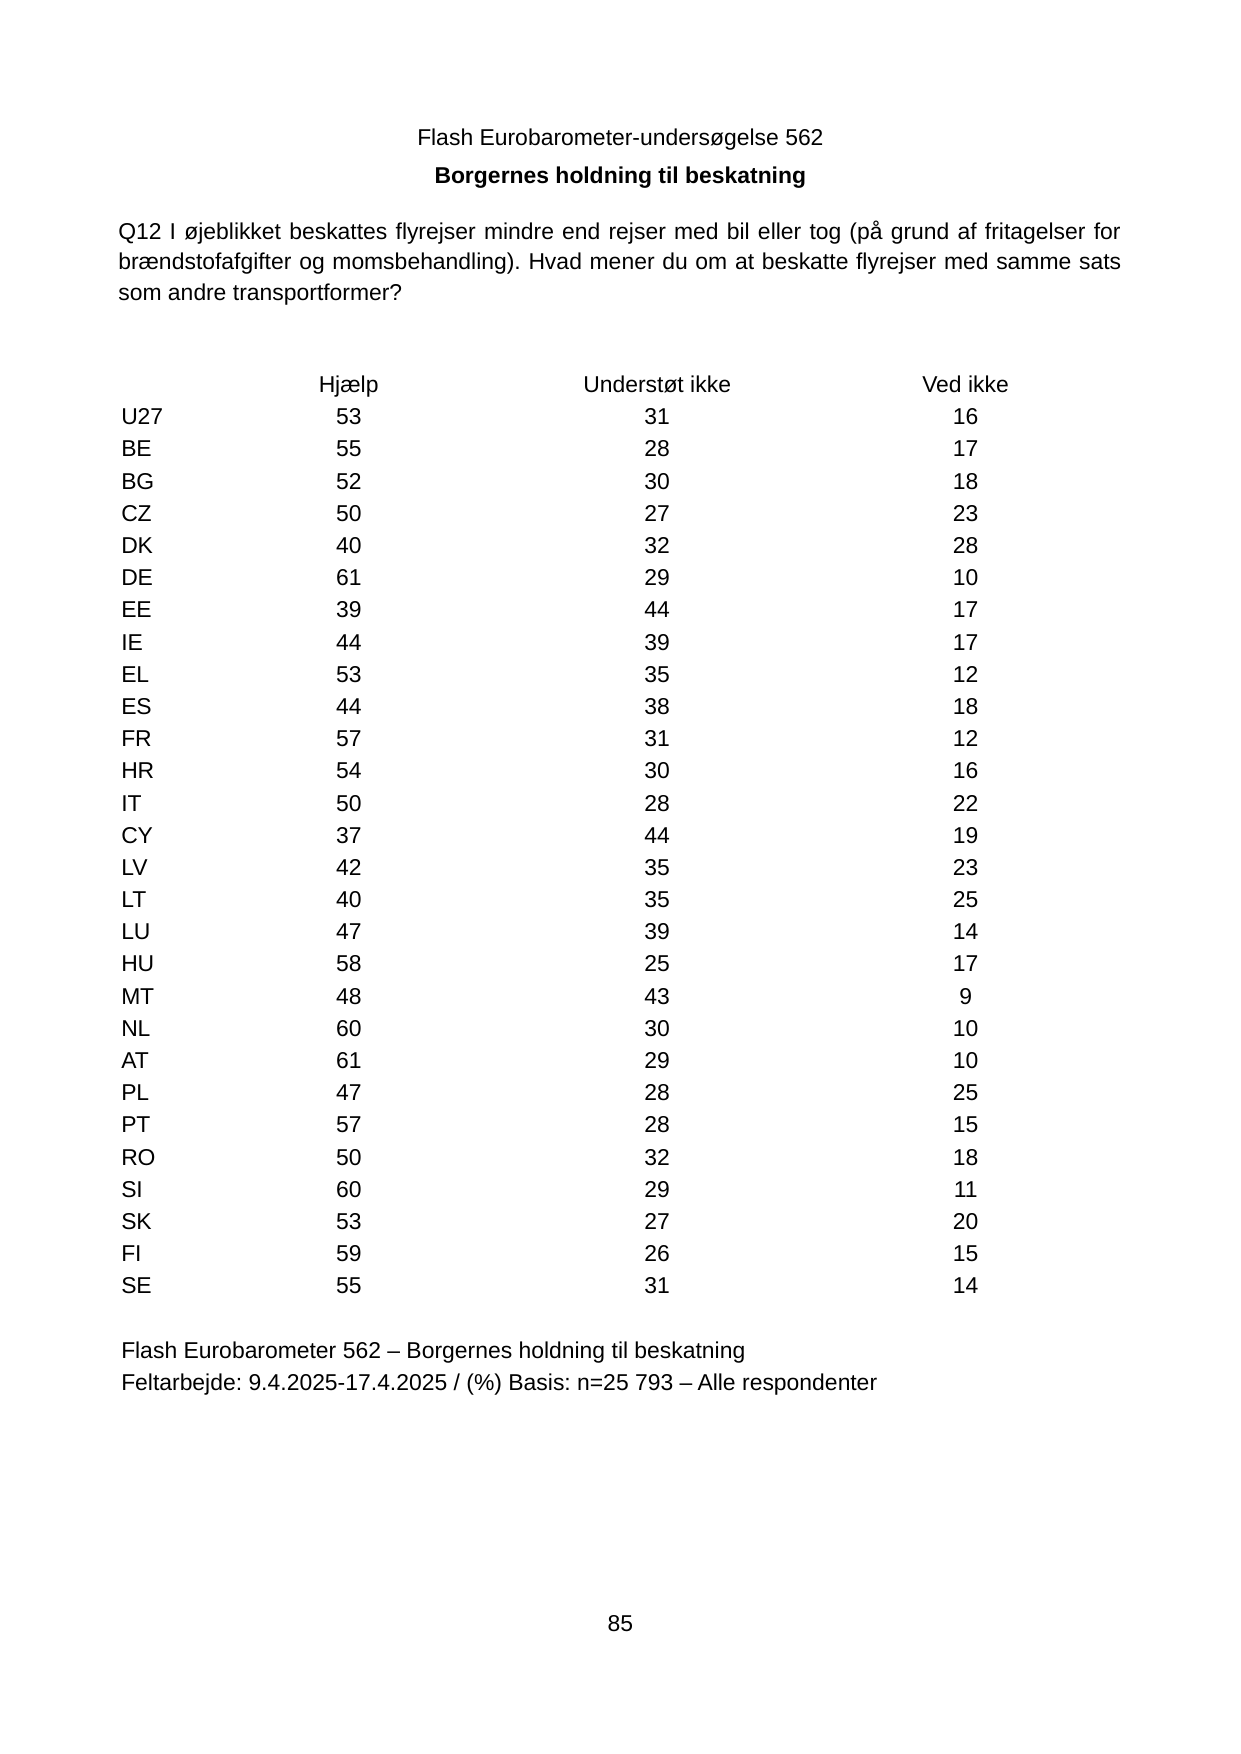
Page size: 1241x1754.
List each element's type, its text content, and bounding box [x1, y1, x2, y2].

table_cell 44 [503, 594, 811, 626]
table_cell SI [118, 1173, 194, 1205]
table_cell 31 [503, 722, 811, 754]
table_cell 35 [503, 851, 811, 883]
table_cell 18 [811, 465, 1119, 497]
table_cell 61 [194, 561, 503, 593]
table_cell 43 [503, 980, 811, 1012]
table_cell CY [118, 819, 194, 851]
table_cell 27 [503, 497, 811, 529]
table_cell 23 [811, 497, 1119, 529]
table_cell 28 [811, 529, 1119, 561]
table_cell 27 [503, 1205, 811, 1237]
table_cell BE [118, 433, 194, 465]
table_cell 28 [503, 787, 811, 819]
table_cell 53 [194, 400, 503, 432]
table_cell 16 [811, 400, 1119, 432]
table_cell 28 [503, 1109, 811, 1141]
table_cell 28 [503, 1076, 811, 1108]
table_cell 44 [194, 690, 503, 722]
table_cell 30 [503, 754, 811, 787]
table_cell NL [118, 1012, 194, 1044]
table_cell 17 [811, 948, 1119, 980]
table_cell 32 [503, 529, 811, 561]
table_cell 55 [194, 433, 503, 465]
table_cell [194, 1302, 503, 1334]
table_cell PT [118, 1109, 194, 1141]
table_cell 10 [811, 1044, 1119, 1076]
table_cell 47 [194, 1076, 503, 1108]
table_cell 17 [811, 594, 1119, 626]
table_cell [503, 1302, 811, 1334]
table_header Hjælp [194, 368, 503, 400]
table_cell PL [118, 1076, 194, 1108]
table_cell DE [118, 561, 194, 593]
table_cell 16 [811, 754, 1119, 787]
table_cell 30 [503, 465, 811, 497]
table_cell 39 [503, 626, 811, 658]
table_cell 47 [194, 915, 503, 947]
table_cell 9 [811, 980, 1119, 1012]
table_cell 32 [503, 1141, 811, 1173]
table_cell 11 [811, 1173, 1119, 1205]
table_cell 30 [503, 1012, 811, 1044]
table_cell 17 [811, 626, 1119, 658]
table_cell RO [118, 1141, 194, 1173]
table_cell 60 [194, 1012, 503, 1044]
table_cell 55 [194, 1269, 503, 1302]
table_cell 37 [194, 819, 503, 851]
table_cell 18 [811, 1141, 1119, 1173]
table_cell 20 [811, 1205, 1119, 1237]
table_cell 18 [811, 690, 1119, 722]
table_cell FI [118, 1237, 194, 1269]
table_cell LU [118, 915, 194, 947]
table_cell 39 [194, 594, 503, 626]
table_cell DK [118, 529, 194, 561]
table_cell 10 [811, 561, 1119, 593]
table_header [118, 368, 194, 400]
table_cell 12 [811, 722, 1119, 754]
table_cell 61 [194, 1044, 503, 1076]
table_cell 15 [811, 1237, 1119, 1269]
table_cell 29 [503, 1044, 811, 1076]
table_cell HU [118, 948, 194, 980]
table_cell 53 [194, 1205, 503, 1237]
table_cell 25 [811, 883, 1119, 915]
table_cell 54 [194, 754, 503, 787]
table_cell 44 [503, 819, 811, 851]
table_cell 15 [811, 1109, 1119, 1141]
table_cell AT [118, 1044, 194, 1076]
table_cell 25 [811, 1076, 1119, 1108]
table_cell 40 [194, 883, 503, 915]
table_cell 35 [503, 658, 811, 690]
table_cell 19 [811, 819, 1119, 851]
table_cell 14 [811, 1269, 1119, 1302]
table_cell 10 [811, 1012, 1119, 1044]
table_cell IE [118, 626, 194, 658]
table_cell IT [118, 787, 194, 819]
table_cell EE [118, 594, 194, 626]
table_cell 40 [194, 529, 503, 561]
table_cell 57 [194, 1109, 503, 1141]
table_cell 25 [503, 948, 811, 980]
table_cell 50 [194, 1141, 503, 1173]
table_cell HR [118, 754, 194, 787]
table_cell 17 [811, 433, 1119, 465]
table_cell 39 [503, 915, 811, 947]
table_cell 57 [194, 722, 503, 754]
table_cell 52 [194, 465, 503, 497]
table_cell 38 [503, 690, 811, 722]
table_cell [118, 1302, 194, 1334]
table_cell SE [118, 1269, 194, 1302]
table_cell LV [118, 851, 194, 883]
table_cell 26 [503, 1237, 811, 1269]
table_cell 50 [194, 787, 503, 819]
table_cell 12 [811, 658, 1119, 690]
table_cell 22 [811, 787, 1119, 819]
table_cell ES [118, 690, 194, 722]
table_cell 60 [194, 1173, 503, 1205]
table_cell 29 [503, 1173, 811, 1205]
table_cell SK [118, 1205, 194, 1237]
text Q12 I øjeblikket beskattes flyrejser mindre end rejser med bil eller tog (på grund af fritagelser for brændstofafgifter og momsbehandling). Hvad mener du om at beskatte flyrejser med samme sats som andre transportformer? [118, 218, 1122, 305]
table_cell 58 [194, 948, 503, 980]
table_cell Feltarbejde: 9.4.2025-17.4.2025 / (%) Basis: n=25 793 – Alle respondenter [118, 1366, 1119, 1398]
table_cell BG [118, 465, 194, 497]
table_cell 35 [503, 883, 811, 915]
table_cell EL [118, 658, 194, 690]
table_cell 31 [503, 1269, 811, 1302]
table_header Ved ikke [811, 368, 1119, 400]
table_cell 48 [194, 980, 503, 1012]
table_cell 44 [194, 626, 503, 658]
table_cell 59 [194, 1237, 503, 1269]
table_cell 50 [194, 497, 503, 529]
table_cell 23 [811, 851, 1119, 883]
table_cell 31 [503, 400, 811, 432]
table_cell LT [118, 883, 194, 915]
table_cell MT [118, 980, 194, 1012]
table_cell 42 [194, 851, 503, 883]
table_cell 29 [503, 561, 811, 593]
table_cell Flash Eurobarometer 562 – Borgernes holdning til beskatning [118, 1334, 1119, 1366]
table_cell 28 [503, 433, 811, 465]
table_cell 14 [811, 915, 1119, 947]
table_header Understøt ikke [503, 368, 811, 400]
table_cell 53 [194, 658, 503, 690]
table_cell [811, 1302, 1119, 1334]
table_cell CZ [118, 497, 194, 529]
table_cell U27 [118, 400, 194, 432]
table_cell FR [118, 722, 194, 754]
